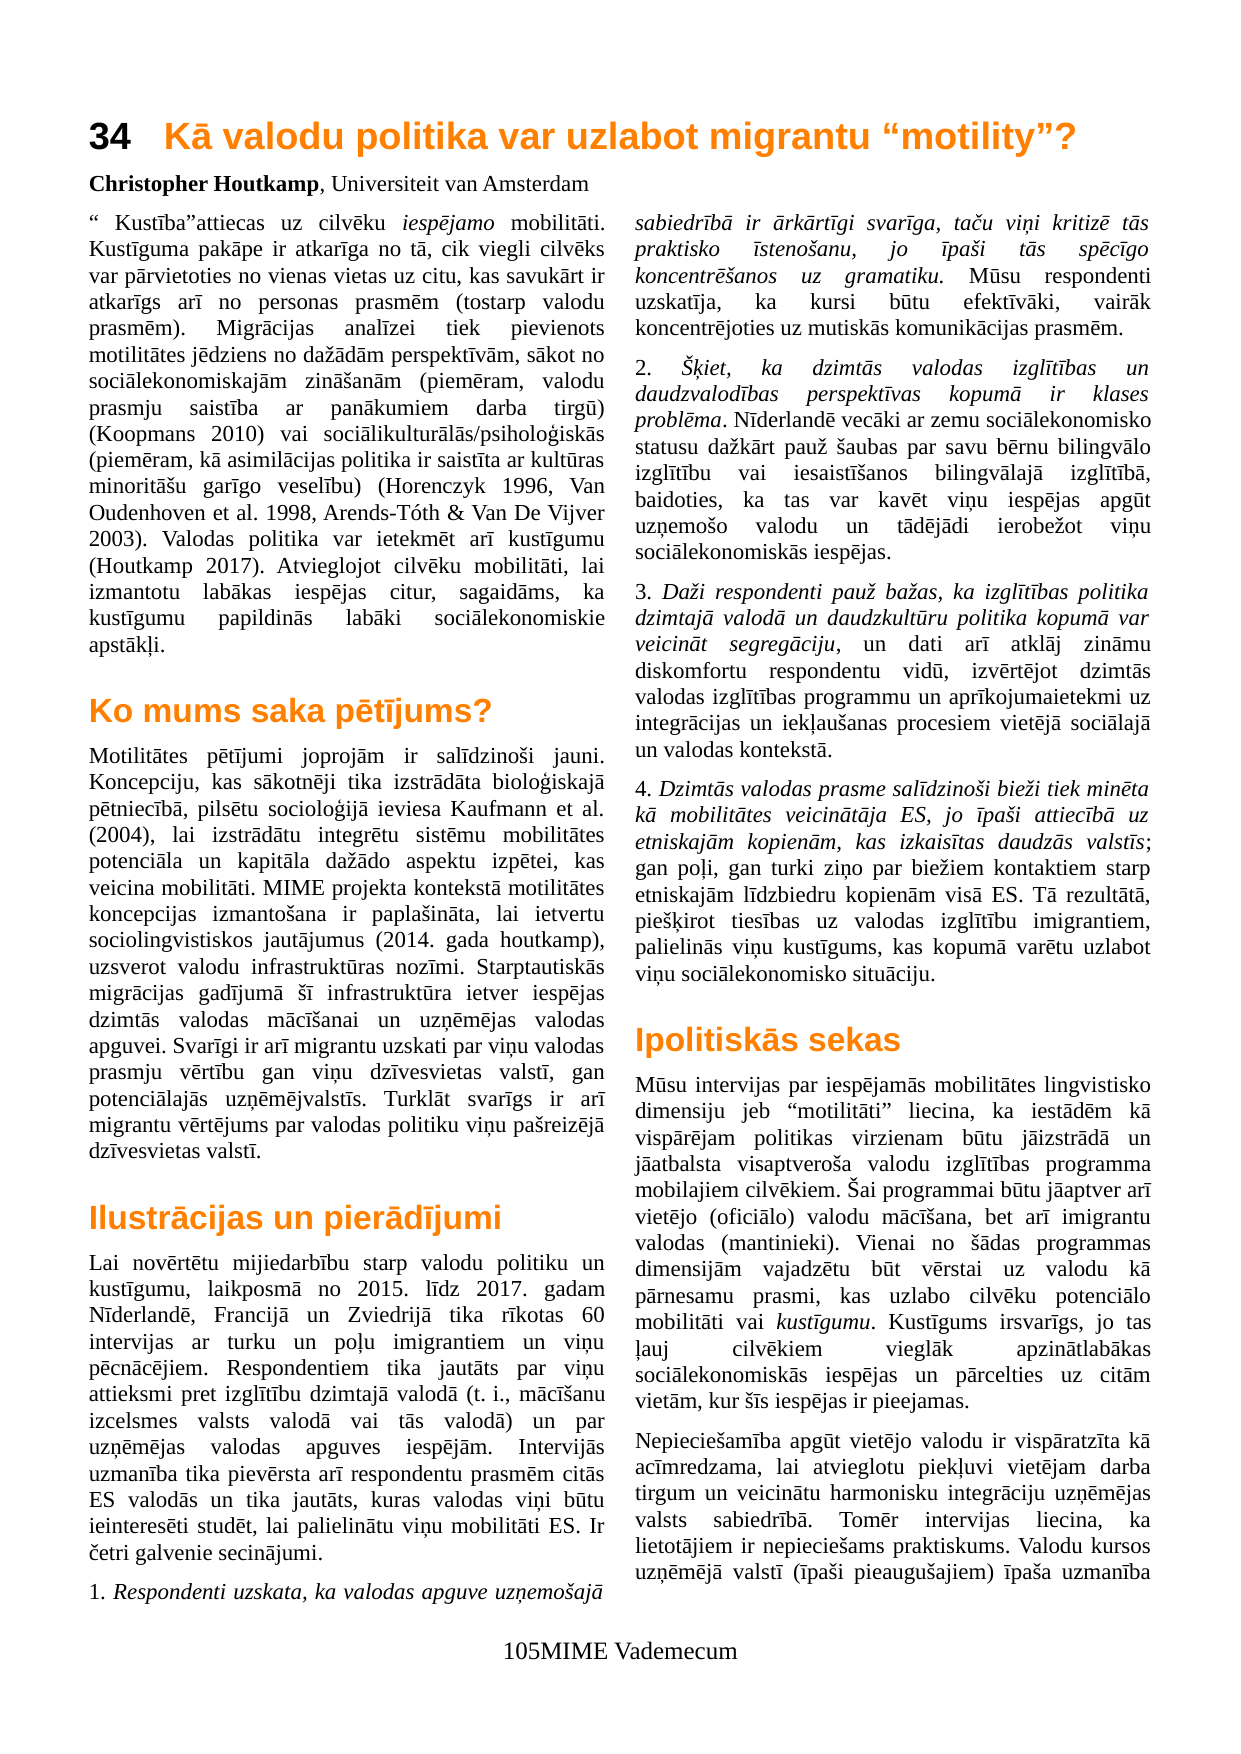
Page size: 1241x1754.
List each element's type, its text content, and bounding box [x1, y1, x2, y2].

text “ Kustība”attiecas uz cilvēku iespējamo mobilitāti. Kustīguma pakāpe ir atkarīga no tā, cik viegli cilvēks var pārvietoties no vienas vietas uz citu, kas savukārt ir atkarīgs arī no personas prasmēm (tostarp valodu prasmēm). Migrācijas analīzei tiek pievienots motilitātes jēdziens no dažādām perspektīvām, sākot no sociālekonomiskajām zināšanām (piemēram, valodu prasmju saistība ar panākumiem darba tirgū) (Koopmans 2010) vai sociālikulturālās/psiholoģiskās (piemēram, kā asimilācijas politika ir saistīta ar kultūras minoritāšu garīgo veselību) (Horenczyk 1996, Van Oudenhoven et al. 1998, Arends-Tóth & Van De Vijver 2003). Valodas politika var ietekmēt arī kustīgumu (Houtkamp 2017). Atvieglojot cilvēku mobilitāti, lai izmantotu labākas iespējas citur, sagaidāms, ka kustīgumu papildinās labāki sociālekonomiskie apstākļi. [88, 209, 605, 657]
subtitle Ipolitiskās sekas [635, 1020, 1152, 1058]
text Christopher Houtkamp, Universiteit van Amsterdam [88, 170, 1152, 196]
subtitle Ko mums saka pētījums? [88, 691, 605, 729]
subtitle Ilustrācijas un pierādījumi [88, 1198, 605, 1236]
text 3. Daži respondenti pauž bažas, ka izglītības politika dzimtajā valodā un daudzkultūru politika kopumā var veicināt segregāciju, un dati arī atklāj zināmu diskomfortu respondentu vidū, izvērtējot dzimtās valodas izglītības programmu un aprīkojumaietekmi uz integrācijas un iekļaušanas procesiem vietējā sociālajā un valodas kontekstā. [635, 578, 1152, 762]
text Nepieciešamība apgūt vietējo valodu ir vispāratzīta kā acīmredzama, lai atvieglotu piekļuvi vietējam darba tirgum un veicinātu harmonisku integrāciju uzņēmējas valsts sabiedrībā. Tomēr intervijas liecina, ka lietotājiem ir nepieciešams praktiskums. Valodu kursos uzņēmējā valstī (īpaši pieaugušajiem) īpaša uzmanība [635, 1427, 1152, 1585]
text Lai novērtētu mijiedarbību starp valodu politiku un kustīgumu, laikposmā no 2015. līdz 2017. gadam Nīderlandē, Francijā un Zviedrijā tika rīkotas 60 intervijas ar turku un poļu imigrantiem un viņu pēcnācējiem. Respondentiem tika jautāts par viņu attieksmi pret izglītību dzimtajā valodā (t. i., mācīšanu izcelsmes valsts valodā vai tās valodā) un par uzņēmējas valodas apguves iespējām. Intervijās uzmanība tika pievērsta arī respondentu prasmēm citās ES valodās un tika jautāts, kuras valodas viņi būtu ieinteresēti studēt, lai palielinātu viņu mobilitāti ES. Ir četri galvenie secinājumi. [88, 1249, 605, 1565]
text Mūsu intervijas par iespējamās mobilitātes lingvistisko dimensiju jeb “motilitāti” liecina, ka iestādēm kā vispārējam politikas virzienam būtu jāizstrādā un jāatbalsta visaptveroša valodu izglītības programma mobilajiem cilvēkiem. Šai programmai būtu jāaptver arī vietējo (oficiālo) valodu mācīšana, bet arī imigrantu valodas (mantinieki). Vienai no šādas programmas dimensijām vajadzētu būt vērstai uz valodu kā pārnesamu prasmi, kas uzlabo cilvēku potenciālo mobilitāti vai kustīgumu. Kustīgums irsvarīgs, jo tas ļauj cilvēkiem vieglāk apzinātlabākas sociālekonomiskās iespējas un pārcelties uz citām vietām, kur šīs iespējas ir pieejamas. [635, 1071, 1152, 1414]
subtitle Kā valodu politika var uzlabot migrantu “motility”? [88, 113, 1152, 157]
text 2. Šķiet, ka dzimtās valodas izglītības un daudzvalodības perspektīvas kopumā ir klases problēma. Nīderlandē vecāki ar zemu sociālekonomisko statusu dažkārt pauž šaubas par savu bērnu bilingvālo izglītību vai iesaistīšanos bilingvālajā izglītībā, baidoties, ka tas var kavēt viņu iespējas apgūt uzņemošo valodu un tādējādi ierobežot viņu sociālekonomiskās iespējas. [635, 354, 1152, 565]
text 1. Respondenti uzskata, ka valodas apguve uzņemošajā [88, 1578, 605, 1604]
text Motilitātes pētījumi joprojām ir salīdzinoši jauni. Koncepciju, kas sākotnēji tika izstrādāta bioloģiskajā pētniecībā, pilsētu socioloģijā ieviesa Kaufmann et al. (2004), lai izstrādātu integrētu sistēmu mobilitātes potenciāla un kapitāla dažādo aspektu izpētei, kas veicina mobilitāti. MIME projekta kontekstā motilitātes koncepcijas izmantošana ir paplašināta, lai ietvertu sociolingvistiskos jautājumus (2014. gada houtkamp), uzsverot valodu infrastruktūras nozīmi. Starptautiskās migrācijas gadījumā šī infrastruktūra ietver iespējas dzimtās valodas mācīšanai un uzņēmējas valodas apguvei. Svarīgi ir arī migrantu uzskati par viņu valodas prasmju vērtību gan viņu dzīvesvietas valstī, gan potenciālajās uzņēmējvalstīs. Turklāt svarīgs ir arī migrantu vērtējums par valodas politiku viņu pašreizējā dzīvesvietas valstī. [88, 742, 605, 1164]
text sabiedrībā ir ārkārtīgi svarīga, taču viņi kritizē tās praktisko īstenošanu, jo īpaši tās spēcīgo koncentrēšanos uz gramatiku. Mūsu respondenti uzskatīja, ka kursi būtu efektīvāki, vairāk koncentrējoties uz mutiskās komunikācijas prasmēm. [635, 209, 1152, 341]
text 4. Dzimtās valodas prasme salīdzinoši bieži tiek minēta kā mobilitātes veicinātāja ES, jo īpaši attiecībā uz etniskajām kopienām, kas izkaisītas daudzās valstīs; gan poļi, gan turki ziņo par biežiem kontaktiem starp etniskajām līdzbiedru kopienām visā ES. Tā rezultātā, piešķirot tiesības uz valodas izglītību imigrantiem, palielinās viņu kustīgums, kas kopumā varētu uzlabot viņu sociālekonomisko situāciju. [635, 775, 1152, 986]
